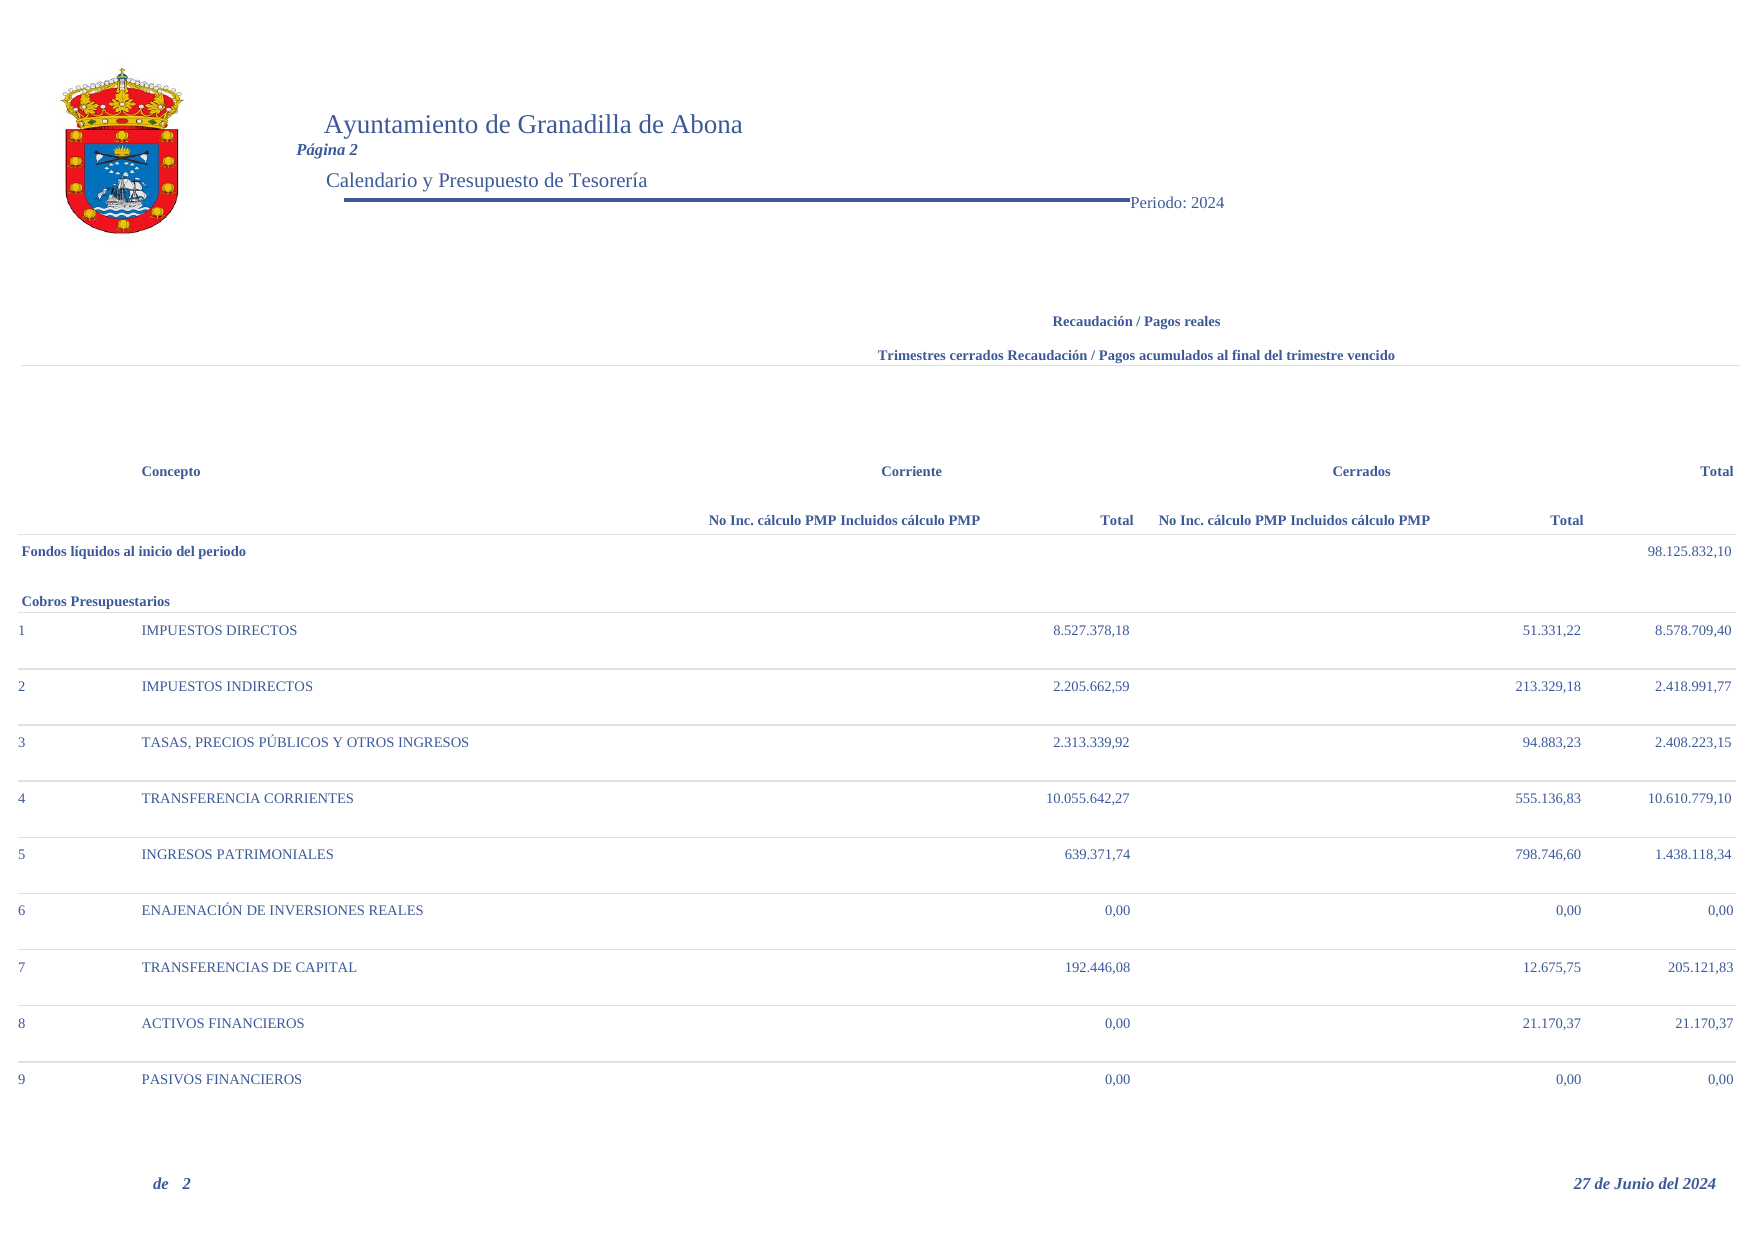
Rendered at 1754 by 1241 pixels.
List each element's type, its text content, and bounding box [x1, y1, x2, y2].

table_cell 639.371,74 [1046, 838, 1153, 892]
text Periodo: 2024 [325, 193, 1733, 212]
table_cell [752, 894, 953, 949]
table_header 98.125.832,10 [1648, 535, 1736, 612]
text No Inc. cálculo PMP Incluidos cálculo PMP Total No Inc. cálculo PMP Incluidos cálculo PMP Total [21, 503, 1733, 531]
table_cell [752, 782, 953, 836]
table_cell 798.746,60 [1505, 838, 1648, 892]
table_cell [1153, 726, 1404, 780]
table_cell [752, 838, 953, 892]
table_cell [953, 894, 1046, 949]
table_cell 51.331,22 [1505, 613, 1648, 668]
table_cell [1404, 613, 1504, 668]
table_header [1046, 535, 1153, 612]
table_cell [752, 726, 953, 780]
table_header [752, 535, 953, 612]
table_cell 192.446,08 [1046, 950, 1153, 1005]
subtitle Calendario y Presupuesto de Tesorería [326, 168, 1248, 192]
table_cell [953, 613, 1046, 668]
table_cell [752, 670, 953, 724]
table_cell 0,00 [1648, 1063, 1736, 1117]
table_cell 0,00 [1046, 894, 1153, 949]
table_cell [1404, 950, 1504, 1005]
table_cell [752, 613, 953, 668]
table_cell [1404, 670, 1504, 724]
table_cell [1153, 838, 1404, 892]
table_cell 7 TRANSFERENCIAS DE CAPITAL [18, 950, 752, 1005]
table_cell 0,00 [1046, 1063, 1153, 1117]
table_cell [1404, 782, 1504, 836]
table_cell [752, 950, 953, 1005]
table_cell 205.121,83 [1648, 950, 1736, 1005]
table_cell [1153, 894, 1404, 949]
table_cell 10.610.779,10 [1648, 782, 1736, 836]
table_cell [953, 782, 1046, 836]
table_cell 3 TASAS, PRECIOS PÚBLICOS Y OTROS INGRESOS [18, 726, 752, 780]
table_cell 555.136,83 [1505, 782, 1648, 836]
table_cell 2.408.223,15 [1648, 726, 1736, 780]
table_cell 0,00 [1505, 894, 1648, 949]
table_header [1505, 535, 1648, 612]
table_cell [953, 670, 1046, 724]
table_cell 213.329,18 [1505, 670, 1648, 724]
table_header Fondos líquidos al inicio del periodo Cobros Presupuestarios [18, 535, 699, 612]
table_cell 6 ENAJENACIÓN DE INVERSIONES REALES [18, 894, 752, 949]
table_cell 1.438.118,34 [1648, 838, 1736, 892]
table_cell 0,00 [1046, 1006, 1153, 1061]
table_cell [1153, 1006, 1404, 1061]
table_cell 4 TRANSFERENCIA CORRIENTES [18, 782, 752, 836]
table_cell [1153, 1063, 1404, 1117]
table_cell [1153, 782, 1404, 836]
table_cell 10.055.642,27 [1046, 782, 1153, 836]
table_cell [1404, 894, 1504, 949]
table_cell 94.883,23 [1505, 726, 1648, 780]
table_cell 9 PASIVOS FINANCIEROS [18, 1063, 752, 1117]
table_cell 2.313.339,92 [1046, 726, 1153, 780]
table_header [1404, 535, 1504, 612]
table_cell 1 IMPUESTOS DIRECTOS [18, 613, 752, 668]
table_cell [953, 726, 1046, 780]
table_cell [1153, 670, 1404, 724]
table_cell [1404, 1063, 1504, 1117]
table_cell 2.418.991,77 [1648, 670, 1736, 724]
table_cell [752, 1063, 953, 1117]
table_cell 8.527.378,18 [1046, 613, 1153, 668]
table_cell [1404, 726, 1504, 780]
table_header [1153, 535, 1404, 612]
table_header [953, 535, 1046, 612]
table_cell 0,00 [1648, 894, 1736, 949]
table_cell [752, 1006, 953, 1061]
table_cell 2 IMPUESTOS INDIRECTOS [18, 670, 752, 724]
table_cell [953, 1006, 1046, 1061]
table_cell 8 ACTIVOS FINANCIEROS [18, 1006, 752, 1061]
table_cell [953, 1063, 1046, 1117]
table_cell [1153, 613, 1404, 668]
table_cell [953, 950, 1046, 1005]
table_cell [953, 838, 1046, 892]
table_cell 21.170,37 [1505, 1006, 1648, 1061]
table_cell 8.578.709,40 [1648, 613, 1736, 668]
table_cell 12.675,75 [1505, 950, 1648, 1005]
table_cell 2.205.662,59 [1046, 670, 1153, 724]
text Recaudación / Pagos reales [539, 313, 1733, 330]
text Concepto Corriente Cerrados Total [21, 454, 1735, 482]
table_cell 0,00 [1505, 1063, 1648, 1117]
table_cell [1404, 838, 1504, 892]
table_cell [1153, 950, 1404, 1005]
table_cell 5 INGRESOS PATRIMONIALES [18, 838, 752, 892]
table_header [699, 535, 752, 612]
table_cell [1404, 1006, 1504, 1061]
text Página 2 [232, 139, 1733, 158]
table_cell 21.170,37 [1648, 1006, 1736, 1061]
text Trimestres cerrados Recaudación / Pagos acumulados al final del trimestre vencido [878, 347, 1733, 364]
